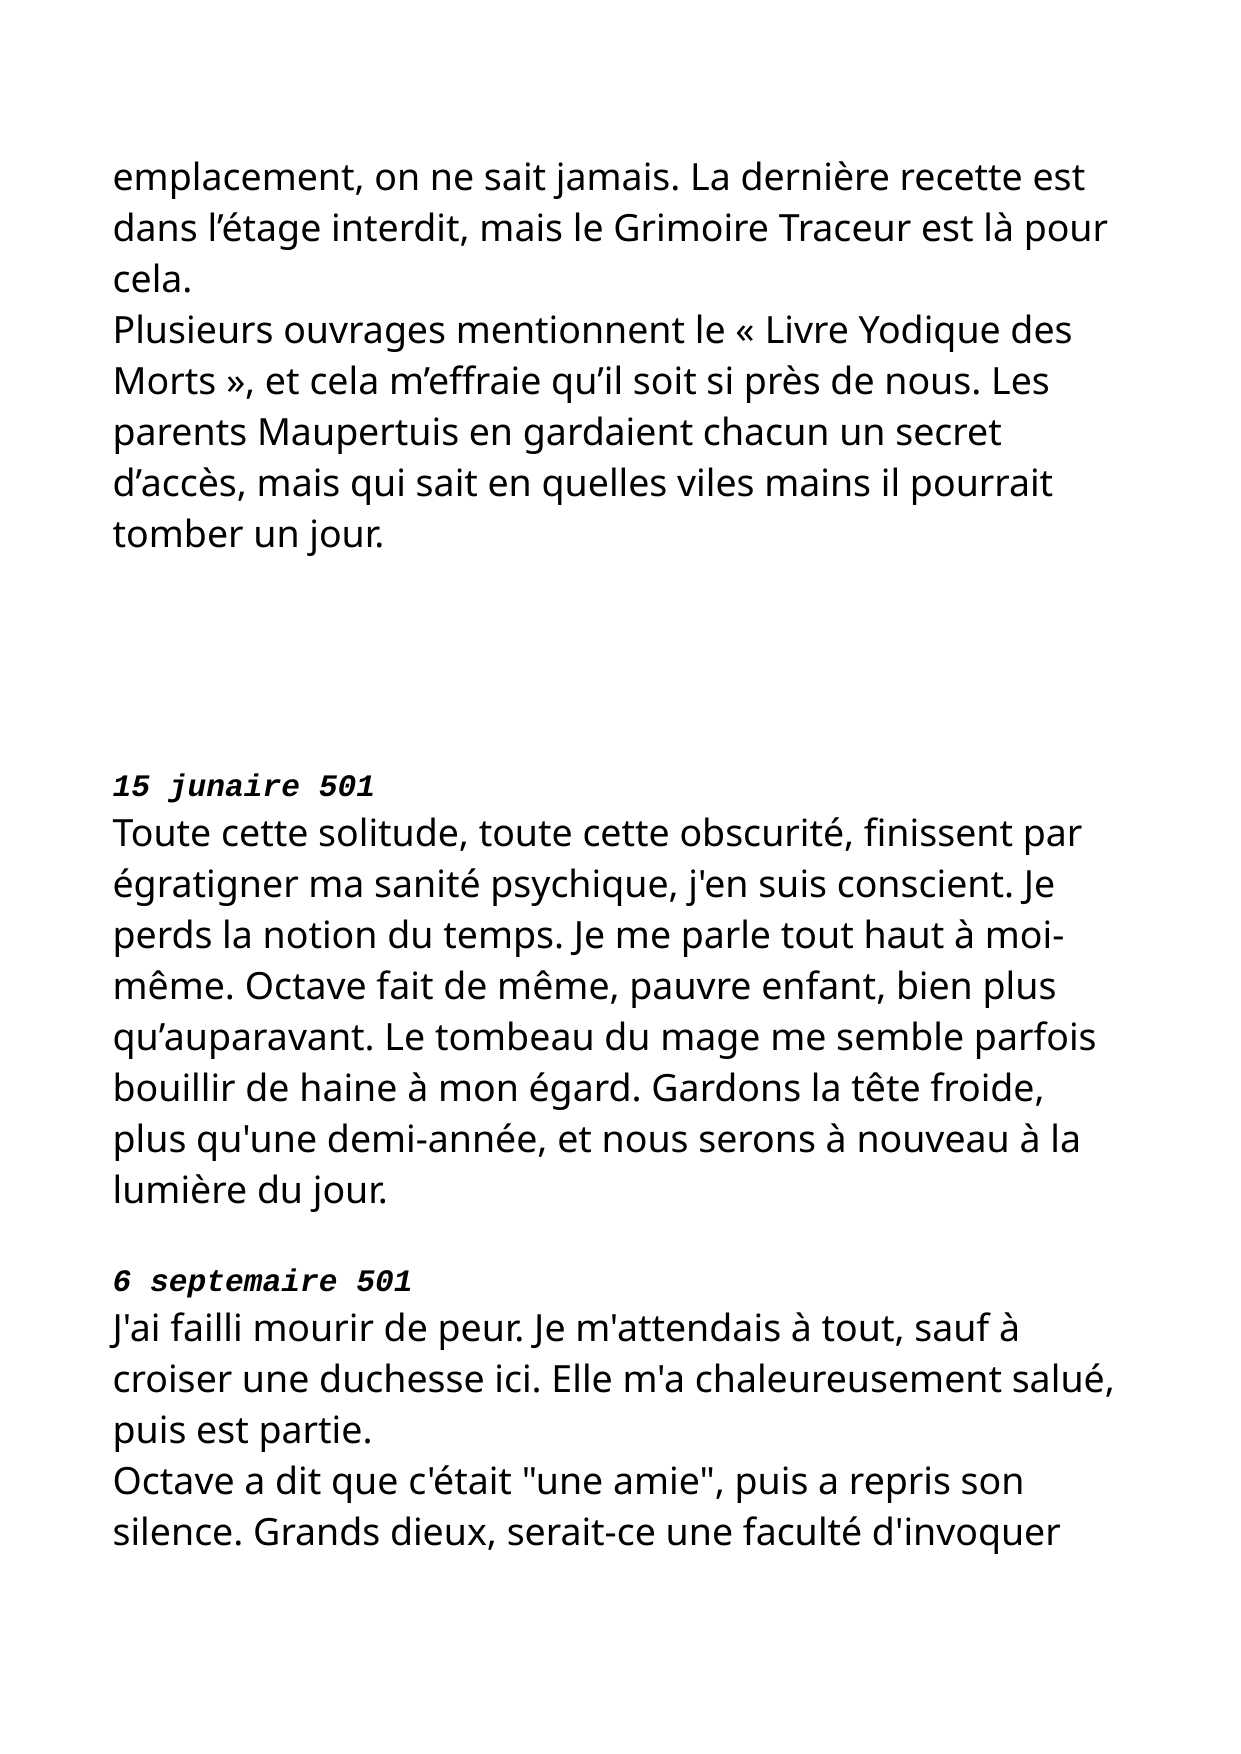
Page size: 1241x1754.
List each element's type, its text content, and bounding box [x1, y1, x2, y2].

text 6 septemaire 501 [112, 1266, 1128, 1301]
text 15 junaire 501 [112, 771, 1128, 806]
text Toute cette solitude, toute cette obscurité, finissent par égratigner ma sanité psychique, j'en suis conscient. Je perds la notion du temps. Je me parle tout haut à moi-même. Octave fait de même, pauvre enfant, bien plus qu’auparavant. Le tombeau du mage me semble parfois bouillir de haine à mon égard. Gardons la tête froide, plus qu'une demi-année, et nous serons à nouveau à la lumière du jour. [112, 806, 1128, 1214]
text Plusieurs ouvrages mentionnent le « Livre Yodique des Morts », et cela m’effraie qu’il soit si près de nous. Les parents Maupertuis en gardaient chacun un secret d’accès, mais qui sait en quelles viles mains il pourrait tomber un jour. [112, 303, 1128, 558]
text J'ai failli mourir de peur. Je m'attendais à tout, sauf à croiser une duchesse ici. Elle m'a chaleureusement salué, puis est partie. [112, 1301, 1128, 1454]
text emplacement, on ne sait jamais. La dernière recette est dans l’étage interdit, mais le Grimoire Traceur est là pour cela. [112, 150, 1128, 303]
text Octave a dit que c'était "une amie", puis a repris son silence. Grands dieux, serait-ce une faculté d'invoquer [112, 1454, 1128, 1556]
